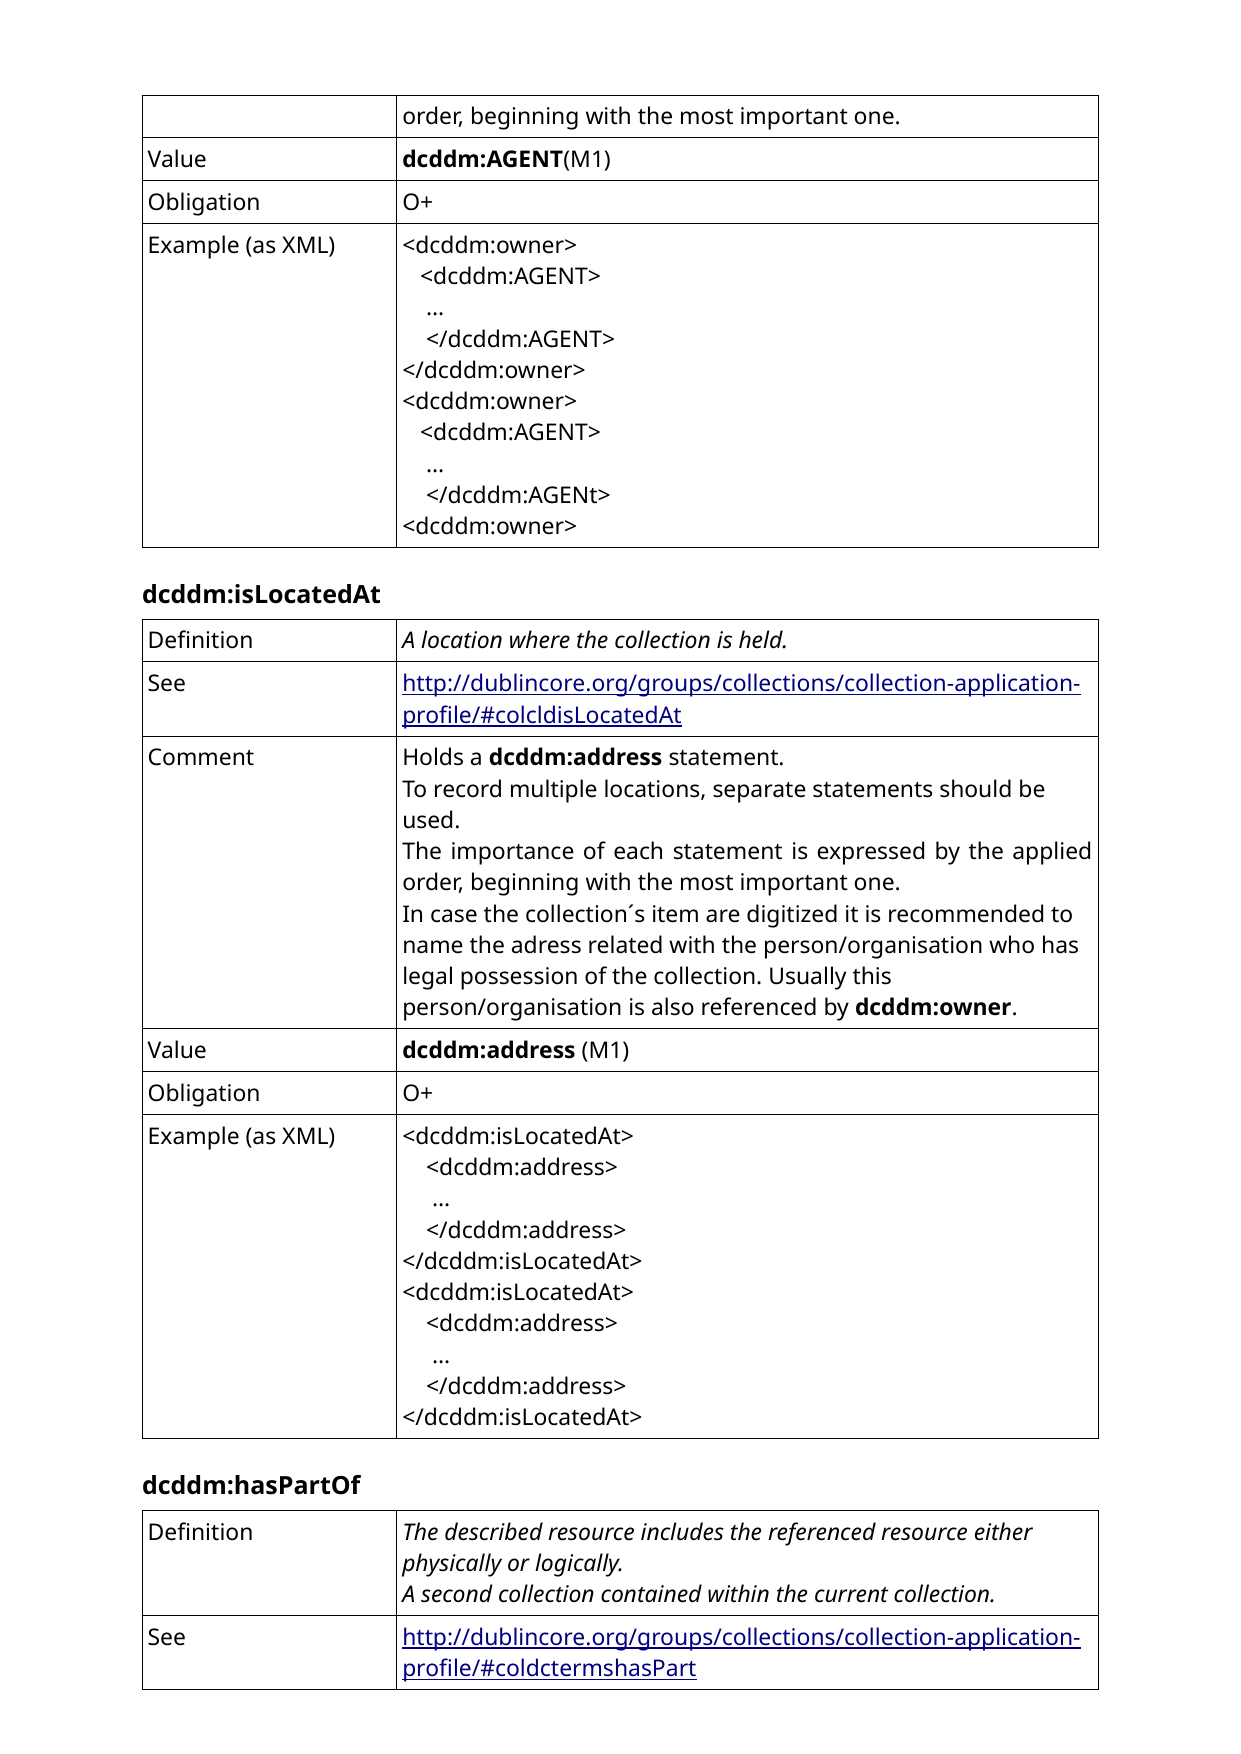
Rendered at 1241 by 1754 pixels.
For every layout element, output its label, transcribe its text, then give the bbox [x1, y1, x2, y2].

table_cell See [143, 1616, 396, 1689]
table_cell dcddm:address (M1) [397, 1029, 1098, 1071]
table_cell [143, 96, 396, 137]
table_cell Example (as XML) [143, 224, 396, 547]
table_cell Comment [143, 737, 396, 1028]
table_header A location where the collection is held. [397, 620, 1098, 661]
table_cell Obligation [143, 181, 396, 223]
table_cell <dcddm:owner> <dcddm:AGENT> … </dcddm:AGENT> </dcddm:owner> <dcddm:owner> <dcddm:AGENT> … </dcddm:AGENt> <dcddm:owner> [397, 224, 1098, 547]
subtitle dcddm:hasPartOf [142, 1467, 1098, 1501]
table_header Definition [143, 620, 396, 661]
table_header Definition [143, 1511, 396, 1615]
table_cell Example (as XML) [143, 1115, 396, 1438]
table_cell Holds a dcddm:address statement. To record multiple locations, separate statements should be used. The importance of each statement is expressed by the applied order, beginning with the most important one. In case the collection´s item are digitized it is recommended to name the adress related with the person/organisation who has legal possession of the collection. Usually this person/organisation is also referenced by dcddm:owner. [397, 737, 1098, 1028]
table_cell http://dublincore.org/groups/collections/collection-application-profile/#coldctermshasPart [397, 1616, 1098, 1689]
table_cell dcddm:AGENT(M1) [397, 138, 1098, 180]
table_cell Value [143, 1029, 396, 1071]
table_cell Value [143, 138, 396, 180]
table_cell See [143, 662, 396, 736]
table_header The described resource includes the referenced resource either physically or logically. A second collection contained within the current collection. [397, 1511, 1098, 1615]
table_cell O+ [397, 1072, 1098, 1114]
table_cell <dcddm:isLocatedAt> <dcddm:address> … </dcddm:address> </dcddm:isLocatedAt> <dcddm:isLocatedAt> <dcddm:address> … </dcddm:address> </dcddm:isLocatedAt> [397, 1115, 1098, 1438]
table_cell O+ [397, 181, 1098, 223]
table_cell http://dublincore.org/groups/collections/collection-application-profile/#colcldisLocatedAt [397, 662, 1098, 736]
table_cell order, beginning with the most important one. [397, 96, 1098, 137]
subtitle dcddm:isLocatedAt [142, 576, 1098, 610]
table_cell Obligation [143, 1072, 396, 1114]
